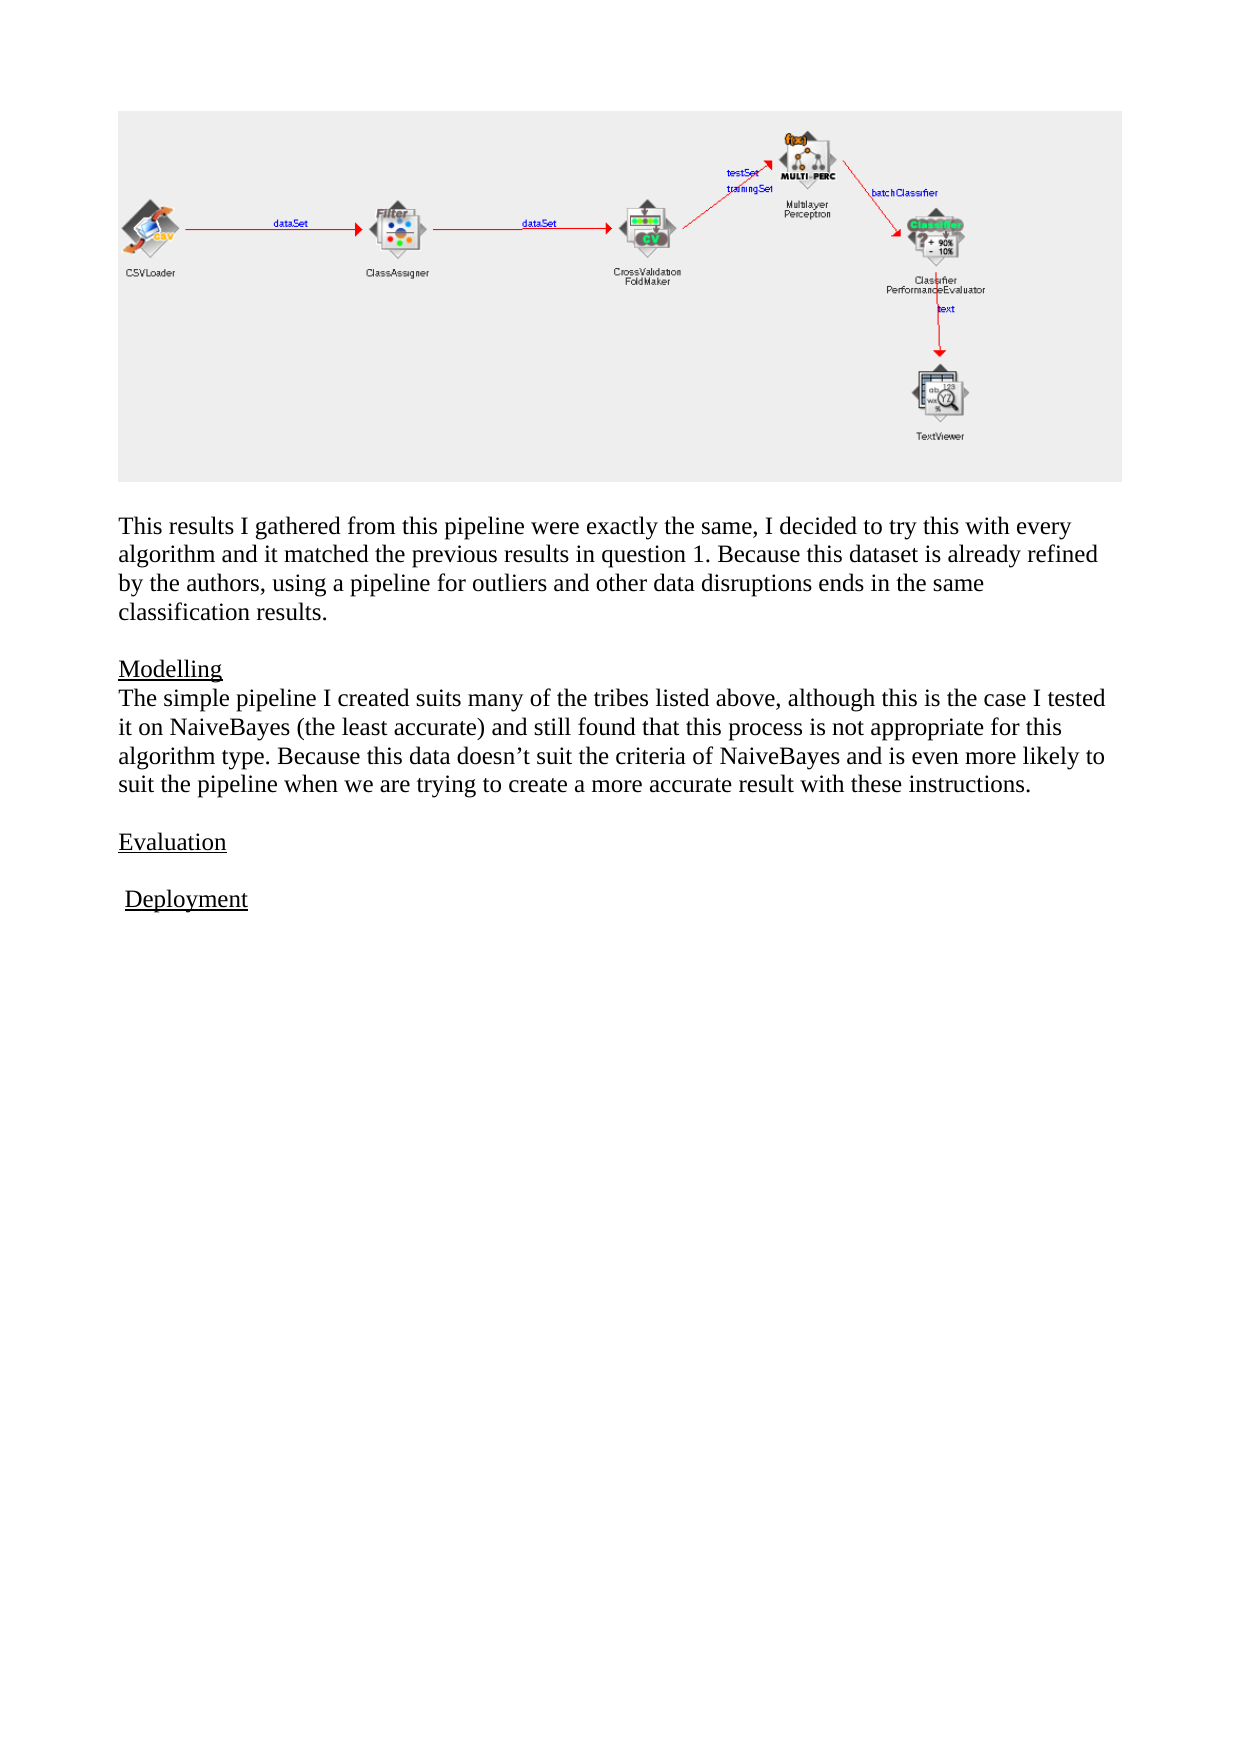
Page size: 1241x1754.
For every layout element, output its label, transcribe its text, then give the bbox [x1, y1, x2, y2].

picture [118, 111, 1123, 482]
text Modelling [118, 654, 1122, 683]
text The simple pipeline I created suits many of the tribes listed above, although this is the case I tested it on NaiveBayes (the least accurate) and still found that this process is not appropriate for this algorithm type. Because this data doesn’t suit the criteria of NaiveBayes and is even more likely to suit the pipeline when we are trying to create a more accurate result with these instructions. [118, 683, 1122, 798]
text This results I gathered from this pipeline were exactly the same, I decided to try this with every algorithm and it matched the previous results in question 1. Because this dataset is already refined by the authors, using a pipeline for outliers and other data disruptions ends in the same classification results. [118, 511, 1122, 626]
text Deployment [118, 884, 1122, 913]
text Evaluation [118, 827, 1122, 856]
